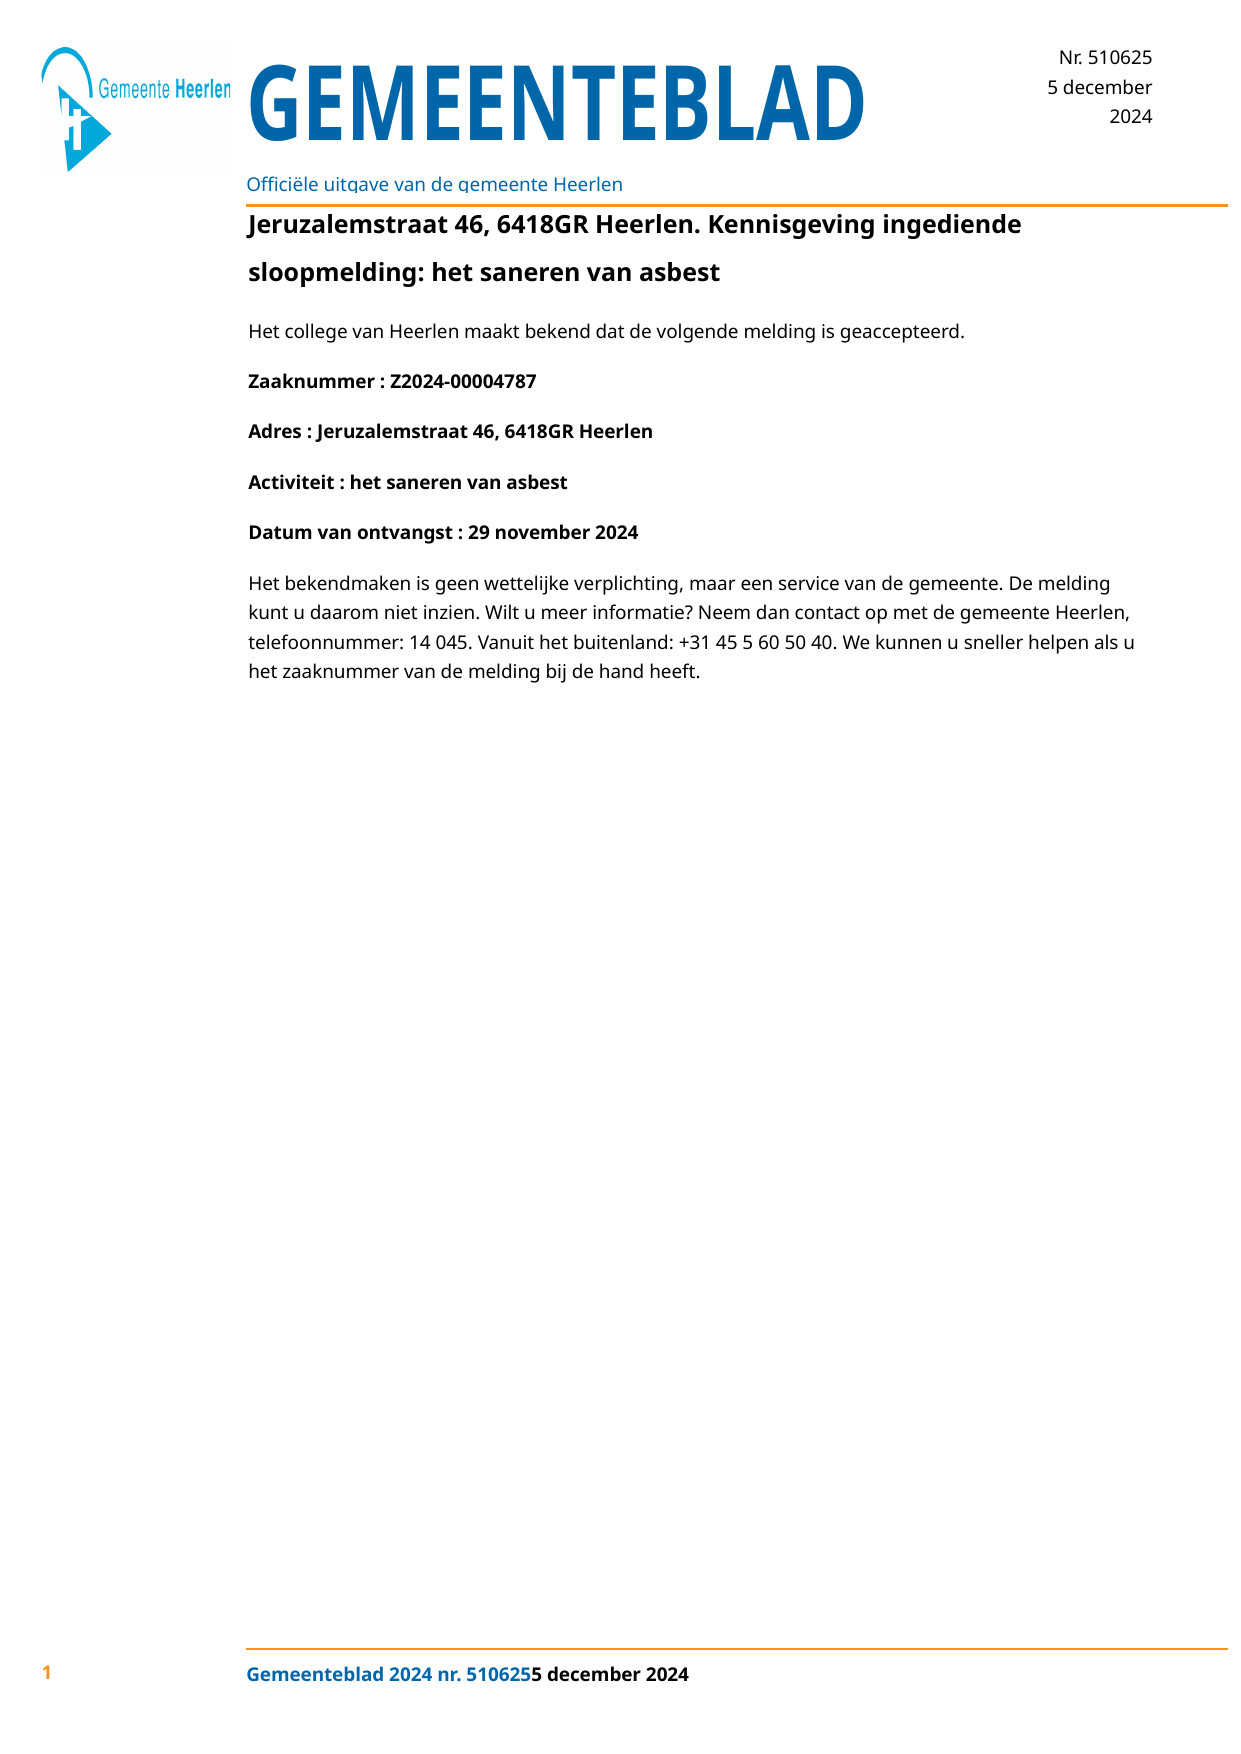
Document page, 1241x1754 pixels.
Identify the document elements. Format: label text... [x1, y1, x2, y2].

picture [41, 47, 59, 70]
text Het college van Heerlen maakt bekend dat de volgende melding is geaccepteerd. [248, 318, 1152, 344]
text Het bekendmaken is geen wettelijke verplichting, maar een service van de gemeente. De melding kunt u daarom niet inzien. Wilt u meer informatie? Neem dan contact op met de gemeente Heerlen, telefoonnummer: 14 045. Vanuit het buitenland: +31 45 5 60 50 40. We kunnen u sneller helpen als u het zaaknummer van de melding bij de hand heeft. [248, 570, 1152, 684]
text Adres : Jeruzalemstraat 46, 6418GR Heerlen [248, 419, 1152, 444]
text Jeruzalemstraat 46, 6418GR Heerlen. Kennisgeving ingediende sloopmelding: het saneren van asbest [248, 207, 1152, 288]
text Zaaknummer : Z2024-00004787 [248, 368, 1152, 394]
text Activiteit : het saneren van asbest [248, 469, 1152, 495]
text Datum van ontvangst : 29 november 2024 [248, 519, 1152, 545]
picture [41, 47, 231, 172]
